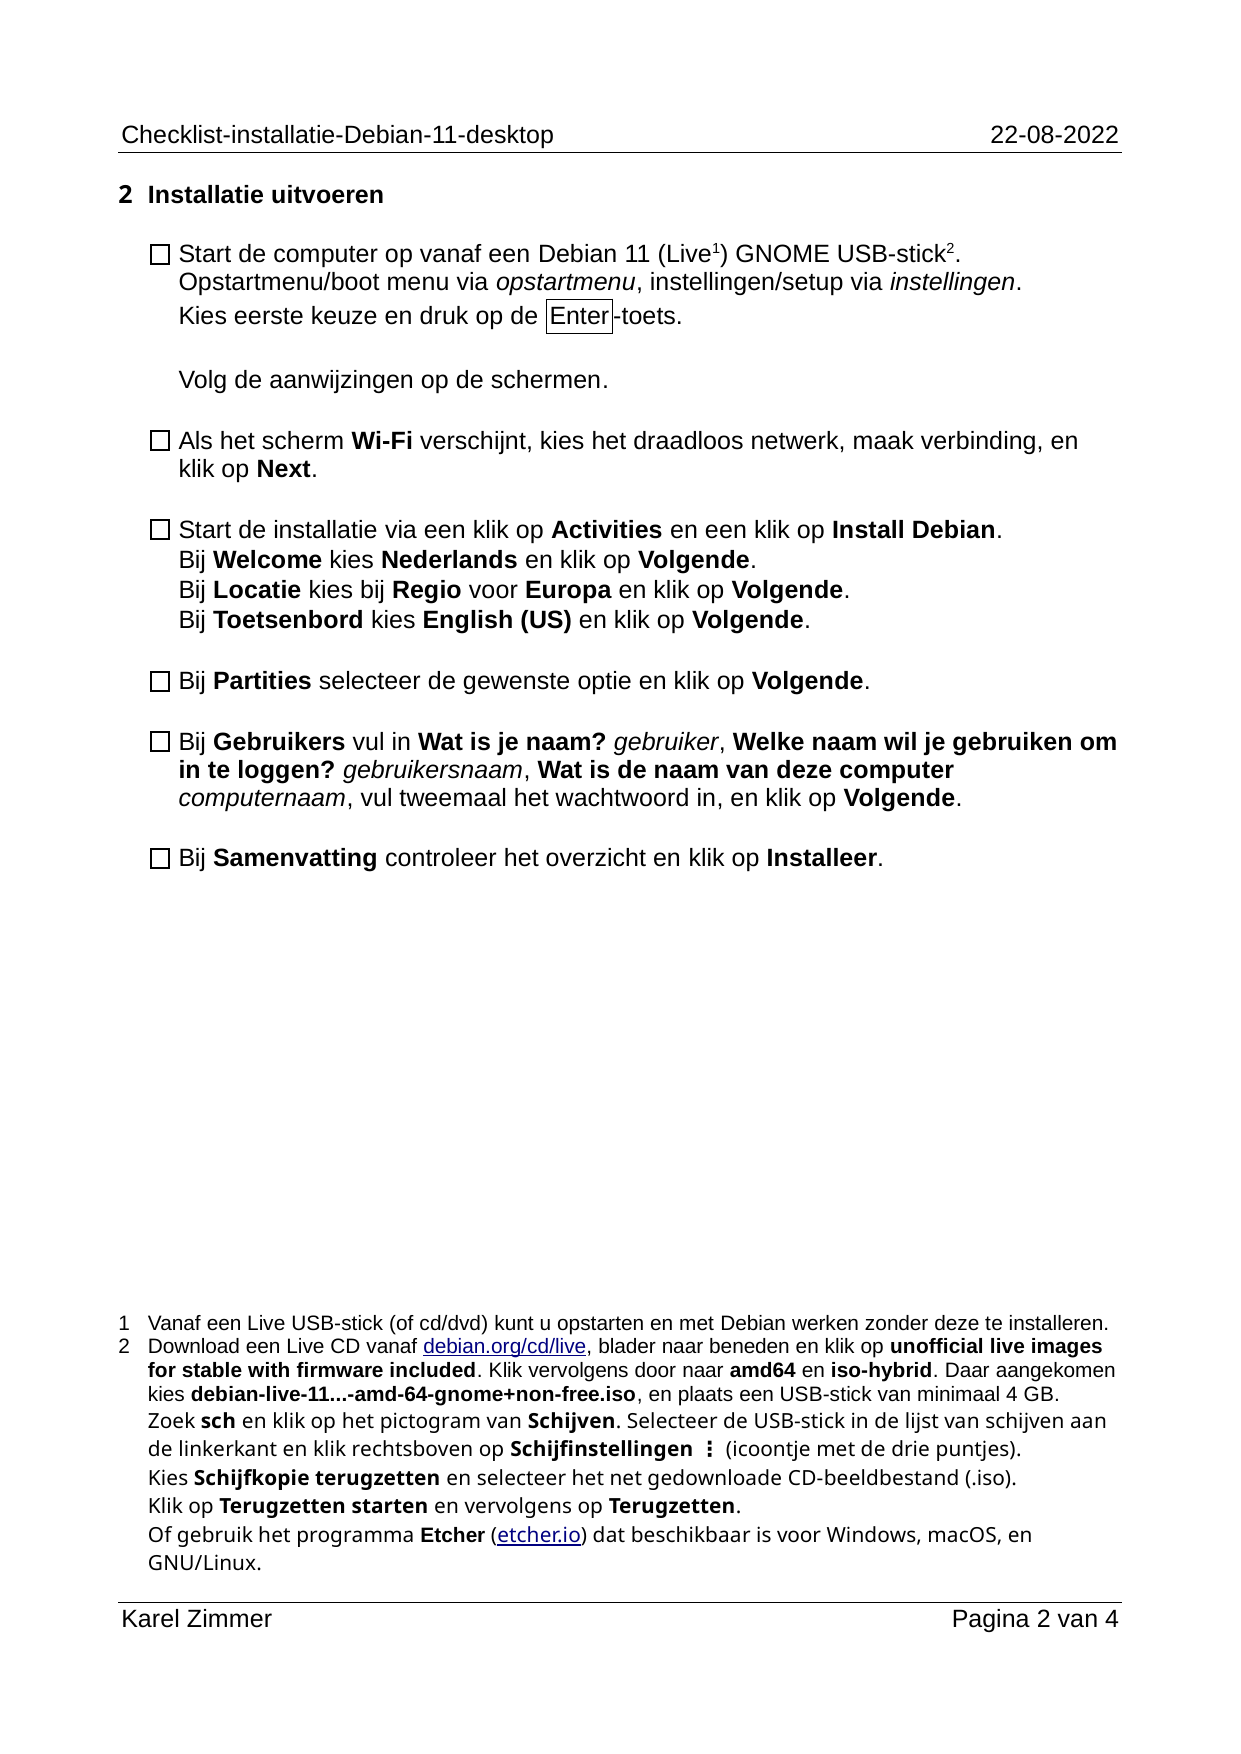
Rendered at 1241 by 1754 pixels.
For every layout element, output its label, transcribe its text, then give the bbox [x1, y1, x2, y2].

table_cell [177, 335, 1121, 365]
table_cell [141, 636, 177, 666]
table_cell Bij Locatie kies bij Regio voor Europa en klik op Volgende. [177, 575, 1121, 605]
table_cell Bij Gebruikers vul in Wat is je naam? gebruiker, Welke naam wil je gebruiken om in te loggen? gebruikersnaam, Wat is de naam van deze computer computernaam, vul tweemaal het wachtwoord in, en klik op Volgende. [177, 727, 1121, 813]
table_cell [141, 426, 177, 484]
table_cell Bij Partities selecteer de gewenste optie en klik op Volgende. [177, 666, 1121, 696]
table_cell Volg de aanwijzingen op de schermen. [177, 365, 1121, 395]
table_cell [141, 666, 177, 696]
table_cell [141, 813, 177, 843]
table_cell [177, 484, 1121, 514]
table_cell [141, 514, 177, 545]
table_header Start de computer op vanaf een Debian 11 (Live) GNOME USB-stick. Opstartmenu/boot menu via opstartmenu, instellingen/setup via instellingen. [177, 239, 1121, 297]
list Installatie uitvoeren [118, 177, 1122, 211]
table_cell [141, 727, 177, 813]
table_cell [141, 843, 177, 873]
table_cell Bij Samenvatting controleer het overzicht en klik op Installeer. [177, 843, 1121, 873]
table_cell [141, 365, 177, 395]
table_cell [141, 605, 177, 636]
table_cell [141, 335, 177, 365]
table_cell [177, 636, 1121, 666]
table_header [141, 239, 177, 297]
table_cell [177, 813, 1121, 843]
table_cell Bij Toetsenbord kies English (US) en klik op Volgende. [177, 605, 1121, 636]
table_cell Kies eerste keuze en druk op de Enter-toets. [177, 298, 1121, 335]
table_cell [177, 696, 1121, 727]
table_cell [141, 696, 177, 727]
table_cell [141, 395, 177, 426]
table_cell Bij Welcome kies Nederlands en klik op Volgende. [177, 545, 1121, 575]
table_cell [177, 395, 1121, 426]
table_cell Als het scherm Wi-Fi verschijnt, kies het draadloos netwerk, maak verbinding, en klik op Next. [177, 426, 1121, 484]
table_cell Start de installatie via een klik op Activities en een klik op Install Debian. [177, 514, 1121, 545]
table_cell [141, 484, 177, 514]
table_cell [141, 298, 177, 335]
table_cell [141, 575, 177, 605]
table_cell [141, 545, 177, 575]
